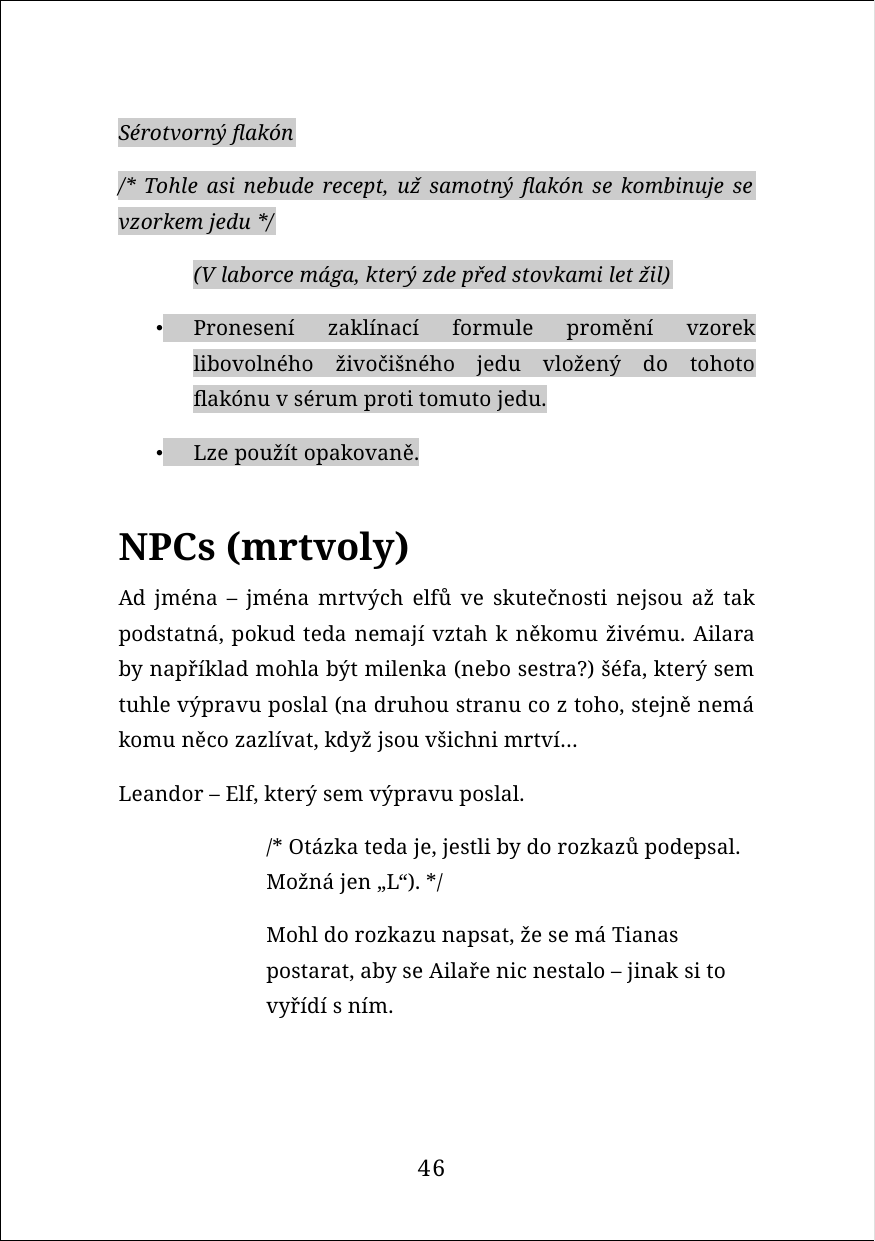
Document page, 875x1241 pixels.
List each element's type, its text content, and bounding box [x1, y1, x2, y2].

subtitle NPCs (mrtvoly) [118, 521, 756, 572]
text Mohl do rozkazu napsat, že se má Tianas postarat, aby se Ailaře nic nestalo – jinak si to vyřídí s ním. [266, 921, 756, 1020]
list Pronesení zaklínací formule promění vzorek libovolného živočišného jedu vložený do tohoto flakónu v sérum proti tomuto jedu. [156, 313, 756, 413]
text Sérotvorný flakón [118, 118, 756, 147]
text /* Otázka teda je, jestli by do rozkazů podepsal. Možná jen „L“). */ [266, 832, 756, 896]
text /* Tohle asi nebude recept, už samotný flakón se kombinuje se vzorkem jedu */ [118, 171, 756, 235]
text Ad jména – jména mrtvých elfů ve skutečnosti nejsou až tak podstatná, pokud teda nemají vztah k někomu živému. Ailara by například mohla být milenka (nebo sestra?) šéfa, který sem tuhle výpravu poslal (na druhou stranu co z toho, stejně nemá komu něco zazlívat, když jsou všichni mrtví… [118, 583, 756, 754]
list (V laborce mága, který zde před stovkami let žil) [156, 260, 756, 289]
text Leandor – Elf, který sem výpravu poslal. [118, 779, 756, 807]
list Lze použít opakovaně. [156, 438, 756, 466]
